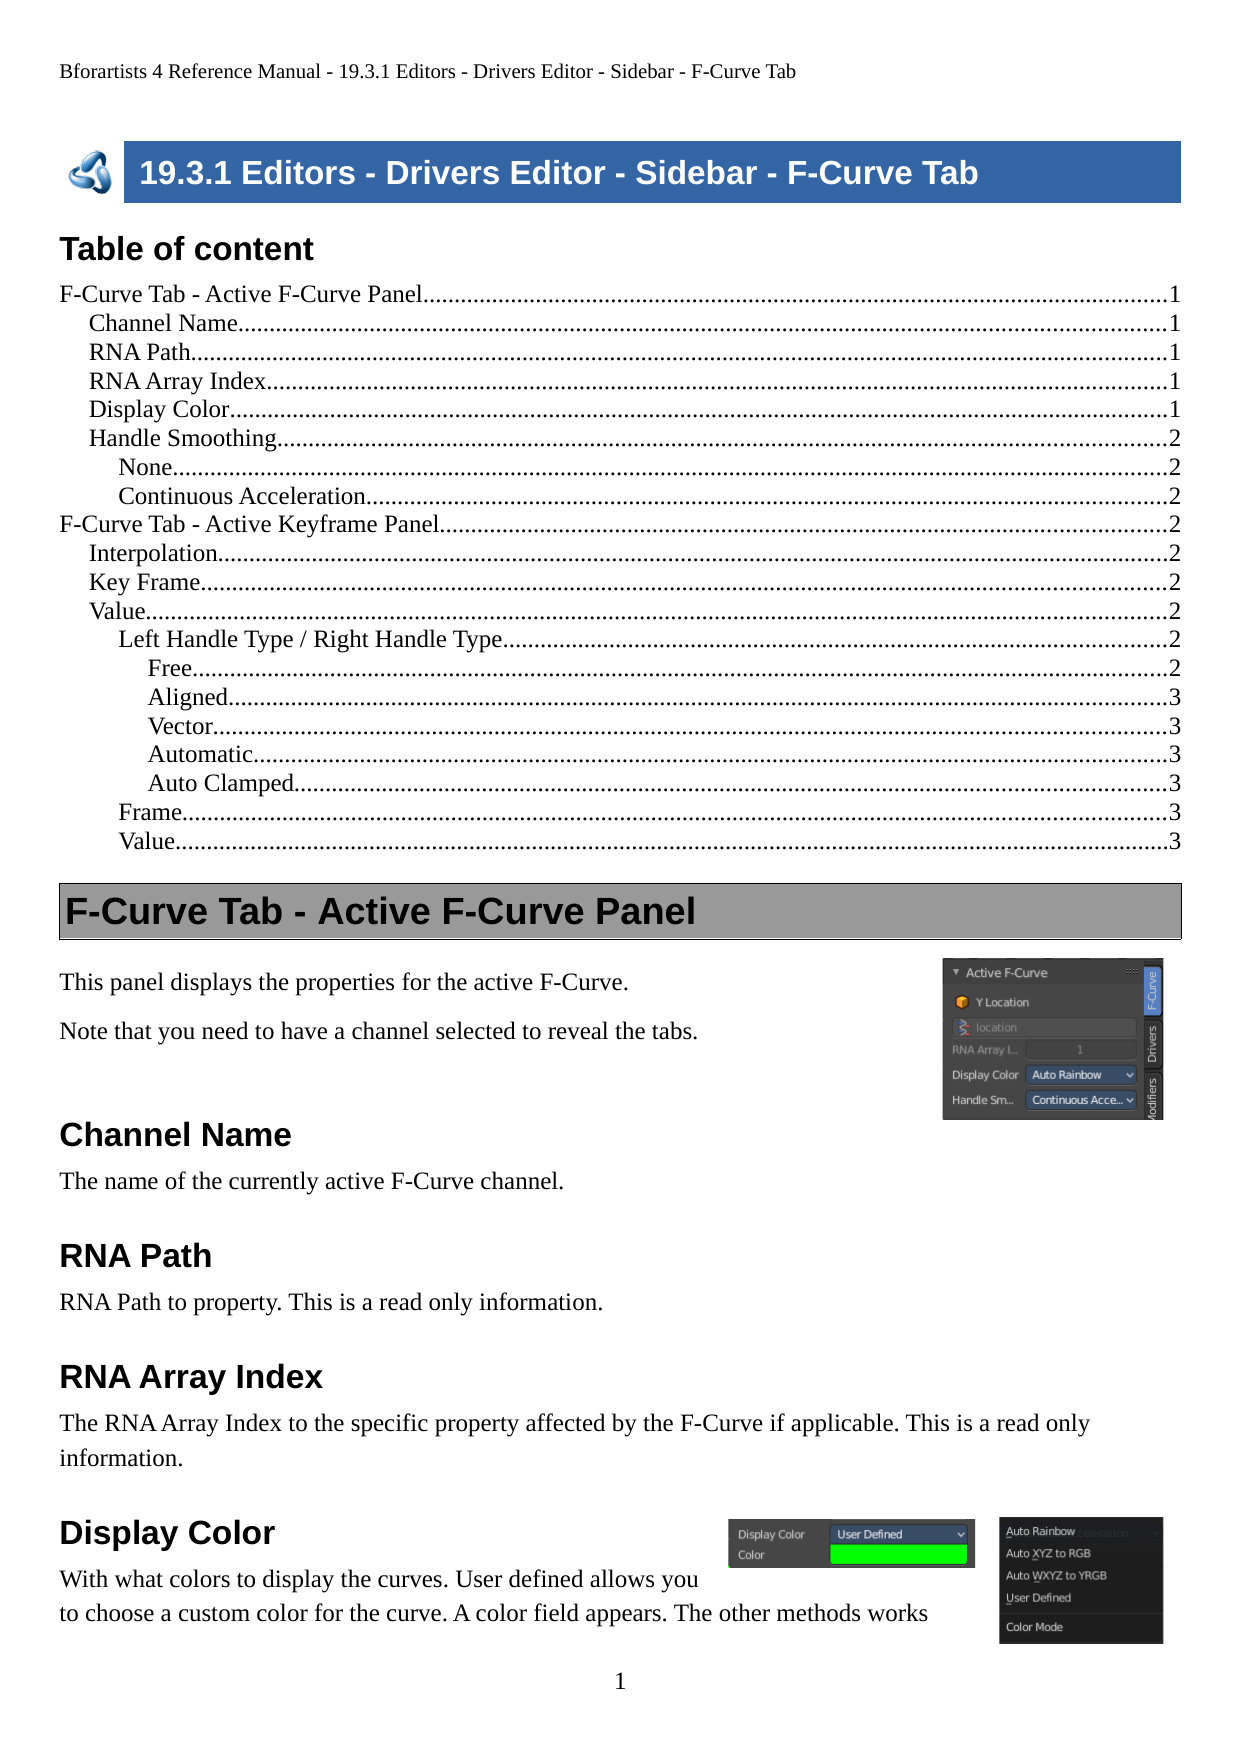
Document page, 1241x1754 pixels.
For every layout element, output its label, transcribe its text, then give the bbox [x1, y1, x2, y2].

text Auto Clamped 3 [147, 768, 1181, 797]
text F-Curve Tab - Active Keyframe Panel 2 [59, 509, 1181, 538]
text Value 3 [118, 826, 1181, 854]
text None 2 [118, 452, 1181, 481]
text Key Frame 2 [88, 567, 1181, 596]
picture [999, 1517, 1164, 1644]
text Vector 3 [147, 711, 1181, 739]
text Interpolation 2 [88, 538, 1181, 567]
text Free 2 [147, 653, 1181, 682]
text Note that you need to have a channel selected to reveal the tabs. [59, 1016, 942, 1045]
text With what colors to display the curves. User defined allows you to choose a custom color for the curve. A color field appears. The other methods works [59, 1564, 999, 1627]
text Value 2 [88, 596, 1181, 624]
picture [942, 958, 1164, 1120]
text Continuous Acceleration 2 [118, 481, 1181, 509]
subtitle Channel Name [59, 1115, 1181, 1154]
text Aligned 3 [147, 682, 1181, 711]
table_header F-Curve Tab - Active F-Curve Panel [60, 884, 1181, 938]
text Frame 3 [118, 797, 1181, 826]
text Channel Name 1 [88, 308, 1181, 337]
text The RNA Array Index to the specific property affected by the F-Curve if applicable. This is a read only information. [59, 1408, 1181, 1471]
picture [65, 147, 114, 197]
text RNA Path to property. This is a read only information. [59, 1287, 1181, 1316]
subtitle RNA Path [59, 1236, 1181, 1275]
subtitle Table of content [59, 228, 1181, 267]
text The name of the currently active F-Curve channel. [59, 1166, 1181, 1195]
subtitle Display Color [59, 1513, 1181, 1551]
text RNA Path 1 [88, 337, 1181, 366]
text Display Color 1 [88, 394, 1181, 423]
text F-Curve Tab - Active F-Curve Panel 1 [59, 279, 1181, 308]
table_header [59, 141, 124, 203]
subtitle RNA Array Index [59, 1357, 1181, 1396]
picture [728, 1519, 976, 1568]
table_header 19.3.1 Editors - Drivers Editor - Sidebar - F-Curve Tab [124, 141, 1181, 203]
text Automatic 3 [147, 739, 1181, 768]
text Handle Smoothing 2 [88, 423, 1181, 452]
text Left Handle Type / Right Handle Type 2 [118, 624, 1181, 653]
text RNA Array Index 1 [88, 366, 1181, 394]
text This panel displays the properties for the active F-Curve. [59, 967, 942, 996]
